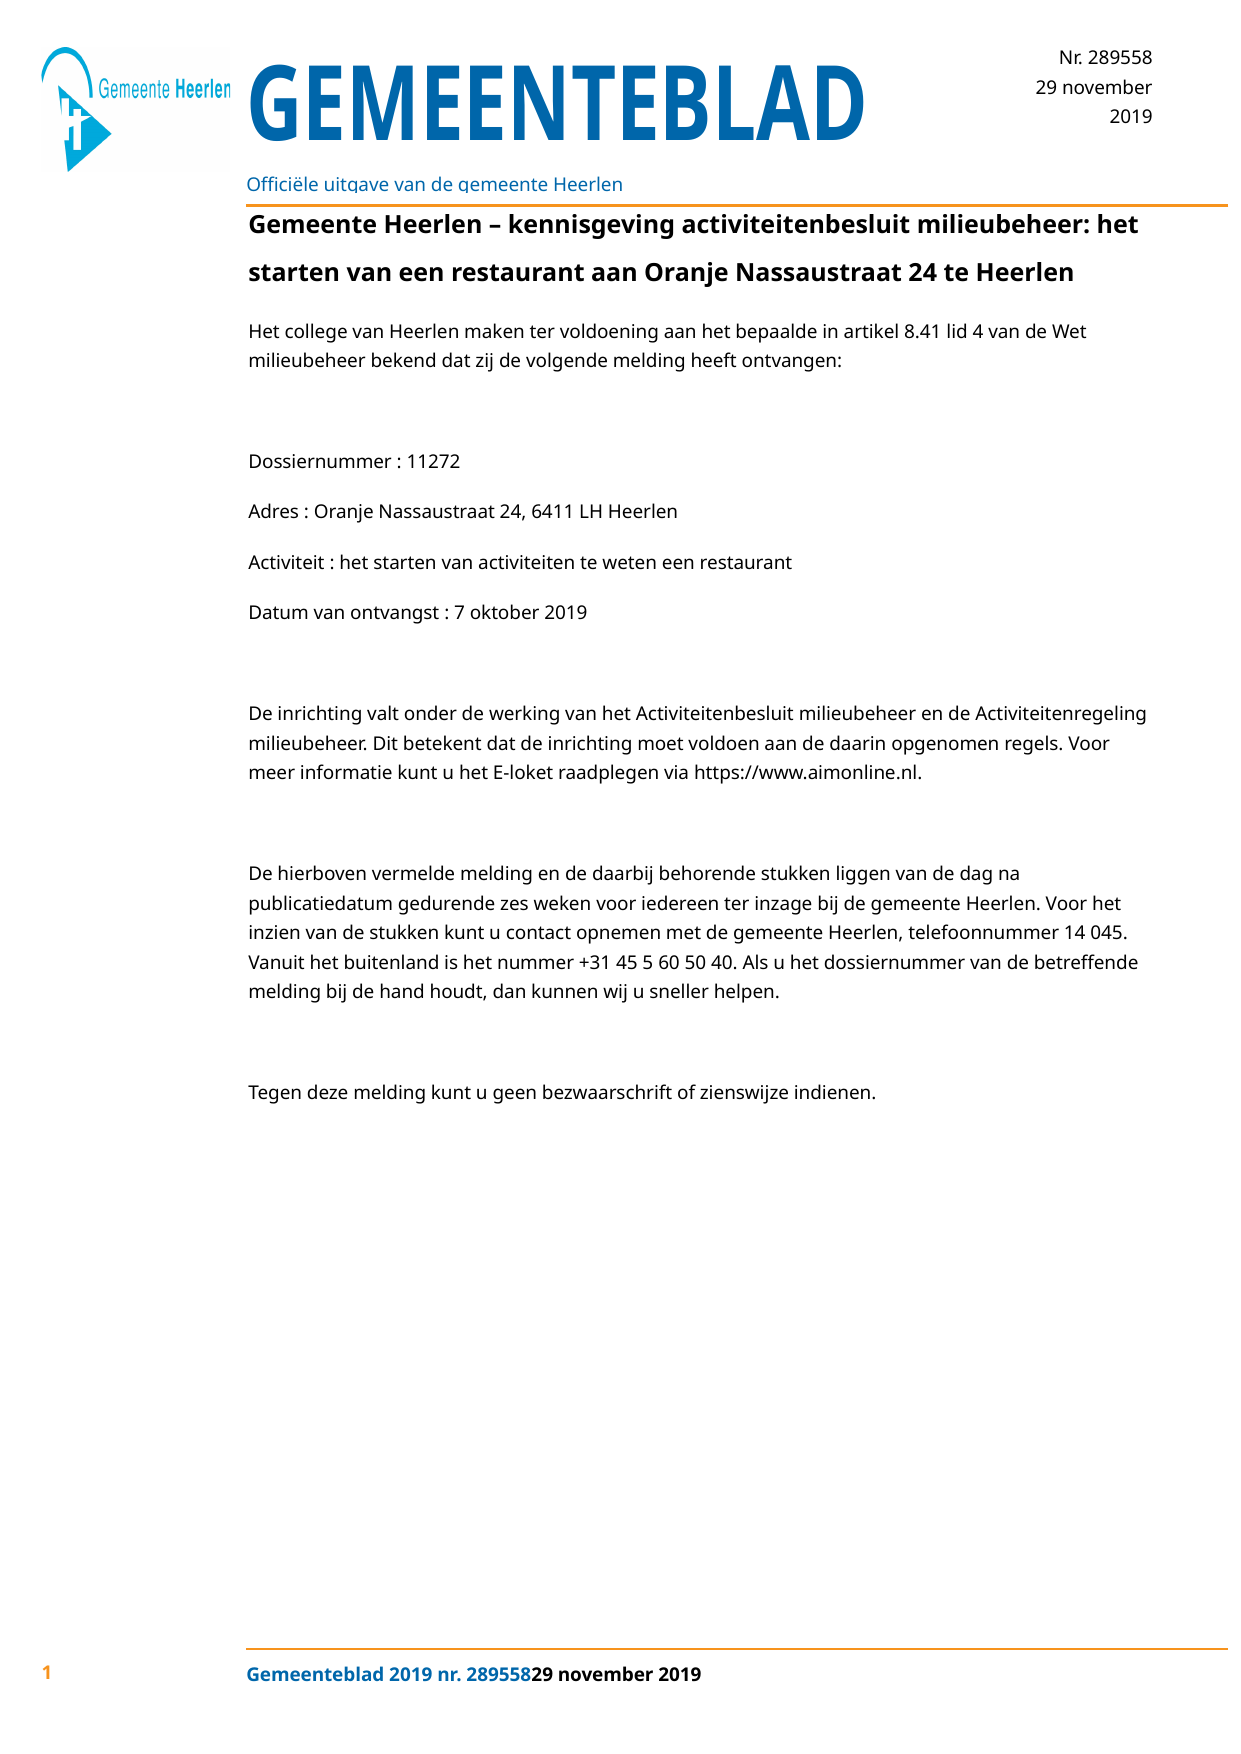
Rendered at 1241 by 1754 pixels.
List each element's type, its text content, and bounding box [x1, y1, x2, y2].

picture [41, 47, 59, 70]
text Gemeente Heerlen – kennisgeving activiteitenbesluit milieubeheer: het starten van een restaurant aan Oranje Nassaustraat 24 te Heerlen [248, 207, 1152, 288]
text Tegen deze melding kunt u geen bezwaarschrift of zienswijze indienen. [248, 1079, 1152, 1105]
text Het college van Heerlen maken ter voldoening aan het bepaalde in artikel 8.41 lid 4 van de Wet milieubeheer bekend dat zij de volgende melding heeft ontvangen: [248, 318, 1152, 373]
text Dossiernummer : 11272 [248, 448, 1152, 474]
text Activiteit : het starten van activiteiten te weten een restaurant [248, 549, 1152, 575]
text Adres : Oranje Nassaustraat 24, 6411 LH Heerlen [248, 499, 1152, 524]
picture [41, 47, 231, 172]
text De inrichting valt onder de werking van het Activiteitenbesluit milieubeheer en de Activiteitenregeling milieubeheer. Dit betekent dat de inrichting moet voldoen aan de daarin opgenomen regels. Voor meer informatie kunt u het E-loket raadplegen via https://www.aimonline.nl. [248, 700, 1152, 785]
text De hierboven vermelde melding en de daarbij behorende stukken liggen van de dag na publicatiedatum gedurende zes weken voor iedereen ter inzage bij de gemeente Heerlen. Voor het inzien van de stukken kunt u contact opnemen met de gemeente Heerlen, telefoonnummer 14 045. Vanuit het buitenland is het nummer +31 45 5 60 50 40. Als u het dossiernummer van de betreffende melding bij de hand houdt, dan kunnen wij u sneller helpen. [248, 860, 1152, 1004]
text Datum van ontvangst : 7 oktober 2019 [248, 599, 1152, 625]
